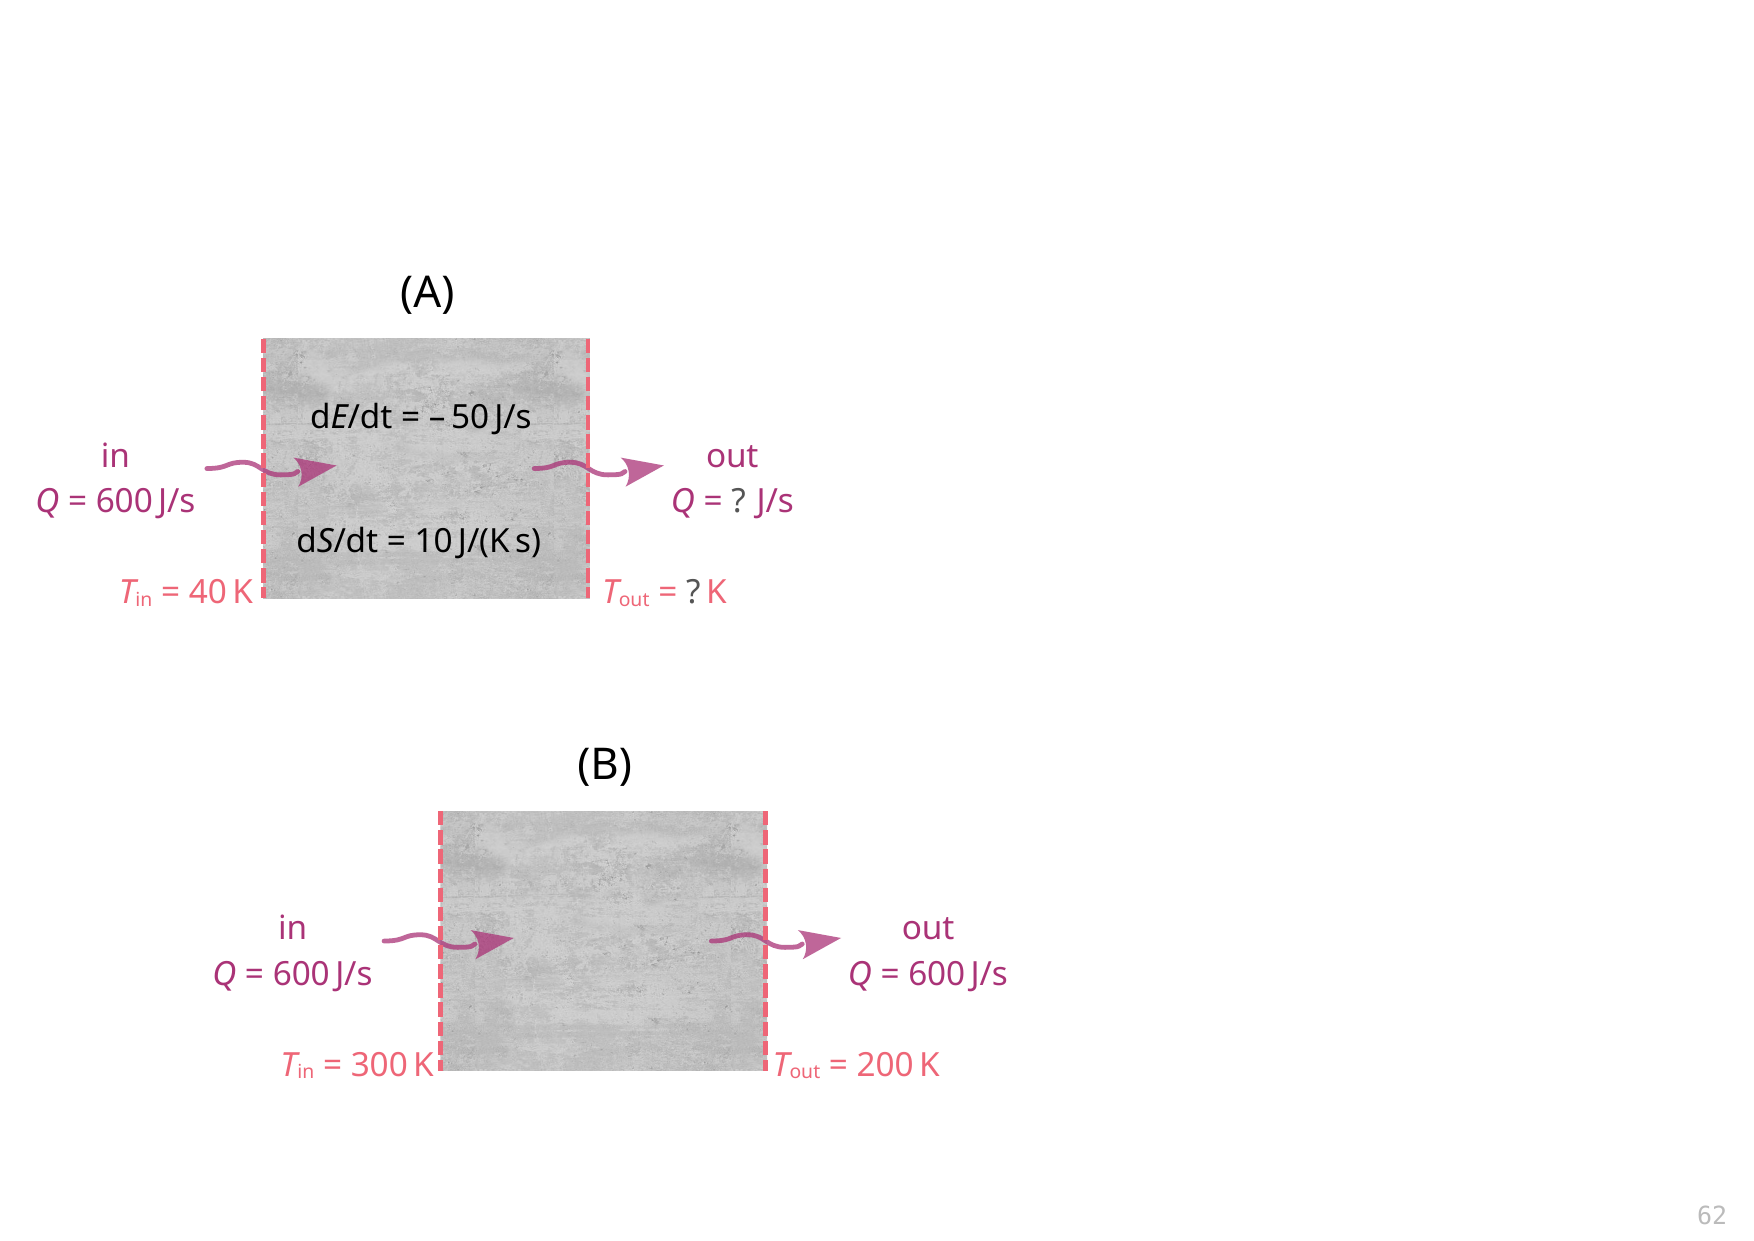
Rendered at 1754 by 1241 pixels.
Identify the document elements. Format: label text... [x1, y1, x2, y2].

text_box dS/dt = 10 J/(K s) [281, 509, 572, 558]
text_box Tin = 40 K [94, 560, 277, 613]
text_box (A) [381, 252, 474, 324]
text_box [263, 338, 590, 599]
text_box out Q = 600 J/s [833, 897, 1026, 986]
text_box in Q = 600 J/s [197, 897, 390, 986]
text_box in Q = 600 J/s [20, 424, 213, 513]
text_box Tout = 200 K [759, 1033, 954, 1085]
text_box Tin = 300 K [266, 1033, 449, 1085]
text_box Tout = ? K [585, 560, 744, 613]
text_box (B) [561, 725, 649, 797]
text_box dE/dt = – 50 J/s [295, 385, 558, 434]
text_box out Q = ? J/s [655, 424, 817, 513]
text_box [440, 811, 768, 1071]
